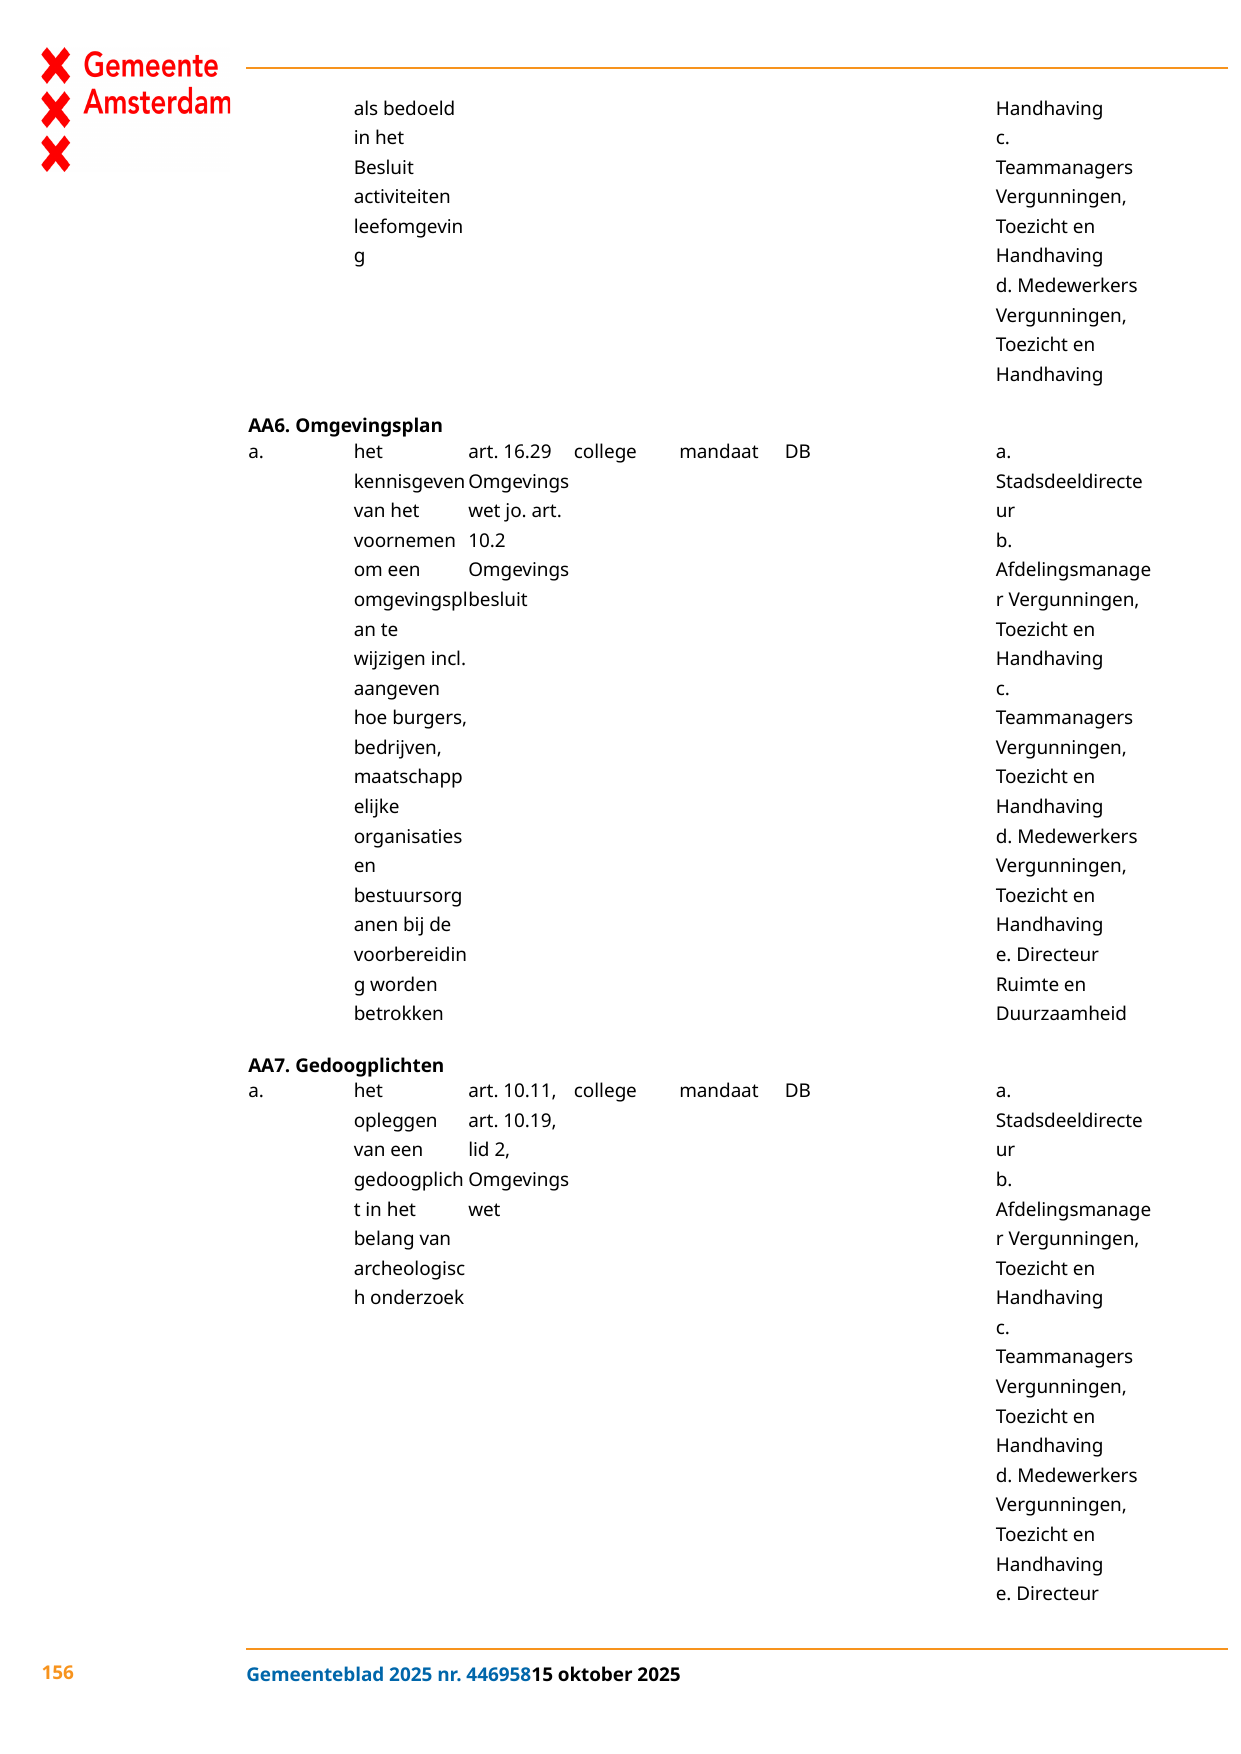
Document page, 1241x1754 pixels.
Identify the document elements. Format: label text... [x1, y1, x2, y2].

table_cell [354, 1026, 468, 1052]
table_cell [354, 387, 468, 412]
table_cell Handhaving c. Teammanagers Vergunningen, Toezicht en Handhaving d. Medewerkers Vergunningen, Toezicht en Handhaving [996, 95, 1152, 387]
table_cell art. 10.11, art. 10.19, lid 2, Omgevingswet [468, 1078, 574, 1606]
table_cell mandaat [679, 1078, 784, 1606]
table_cell [890, 1078, 996, 1606]
table_cell [574, 1026, 679, 1052]
table_cell DB [785, 438, 890, 1026]
table_cell [679, 95, 784, 387]
table_cell [468, 1026, 574, 1052]
table_cell [248, 1026, 353, 1052]
table_cell [996, 1026, 1152, 1052]
table_cell [468, 95, 574, 387]
table_cell [248, 387, 353, 412]
table_cell het kennisgeven van het voornemen om een omgevingsplan te wijzigen incl. aangeven hoe burgers, bedrijven, maatschappelijke organisaties en bestuursorganen bij de voorbereiding worden betrokken [354, 438, 468, 1026]
table_cell a. Stadsdeeldirecteur b. Afdelingsmanager Vergunningen, Toezicht en Handhaving c. Teammanagers Vergunningen, Toezicht en Handhaving d. Medewerkers Vergunningen, Toezicht en Handhaving e. Directeur Ruimte en Duurzaamheid [996, 438, 1152, 1026]
picture [41, 47, 231, 172]
table_cell [679, 387, 784, 412]
table_cell [996, 387, 1152, 412]
table_cell [890, 438, 996, 1026]
table_cell [890, 387, 996, 412]
table_cell [574, 95, 679, 387]
table_cell a. [248, 438, 353, 1026]
table_cell [248, 95, 353, 387]
table_cell college [574, 1078, 679, 1606]
table_cell [679, 1026, 784, 1052]
table_cell a. Stadsdeeldirecteur b. Afdelingsmanager Vergunningen, Toezicht en Handhaving c. Teammanagers Vergunningen, Toezicht en Handhaving d. Medewerkers Vergunningen, Toezicht en Handhaving e. Directeur [996, 1078, 1152, 1606]
table_cell art. 16.29 Omgevingswet jo. art. 10.2 Omgevingsbesluit [468, 438, 574, 1026]
table_cell [890, 95, 996, 387]
table_cell [890, 1026, 996, 1052]
table_cell [785, 1026, 890, 1052]
table_cell college [574, 438, 679, 1026]
table_cell AA7. Gedoogplichten [248, 1052, 1152, 1077]
table_cell DB [785, 1078, 890, 1606]
table_cell [468, 387, 574, 412]
table_cell als bedoeld in het Besluit activiteiten leefomgeving [354, 95, 468, 387]
table_cell a. [248, 1078, 353, 1606]
table_cell het opleggen van een gedoogplicht in het belang van archeologisch onderzoek [354, 1078, 468, 1606]
table_cell AA6. Omgevingsplan [248, 413, 1152, 438]
table_cell mandaat [679, 438, 784, 1026]
table_cell [785, 95, 890, 387]
table_cell [785, 387, 890, 412]
table_cell [574, 387, 679, 412]
